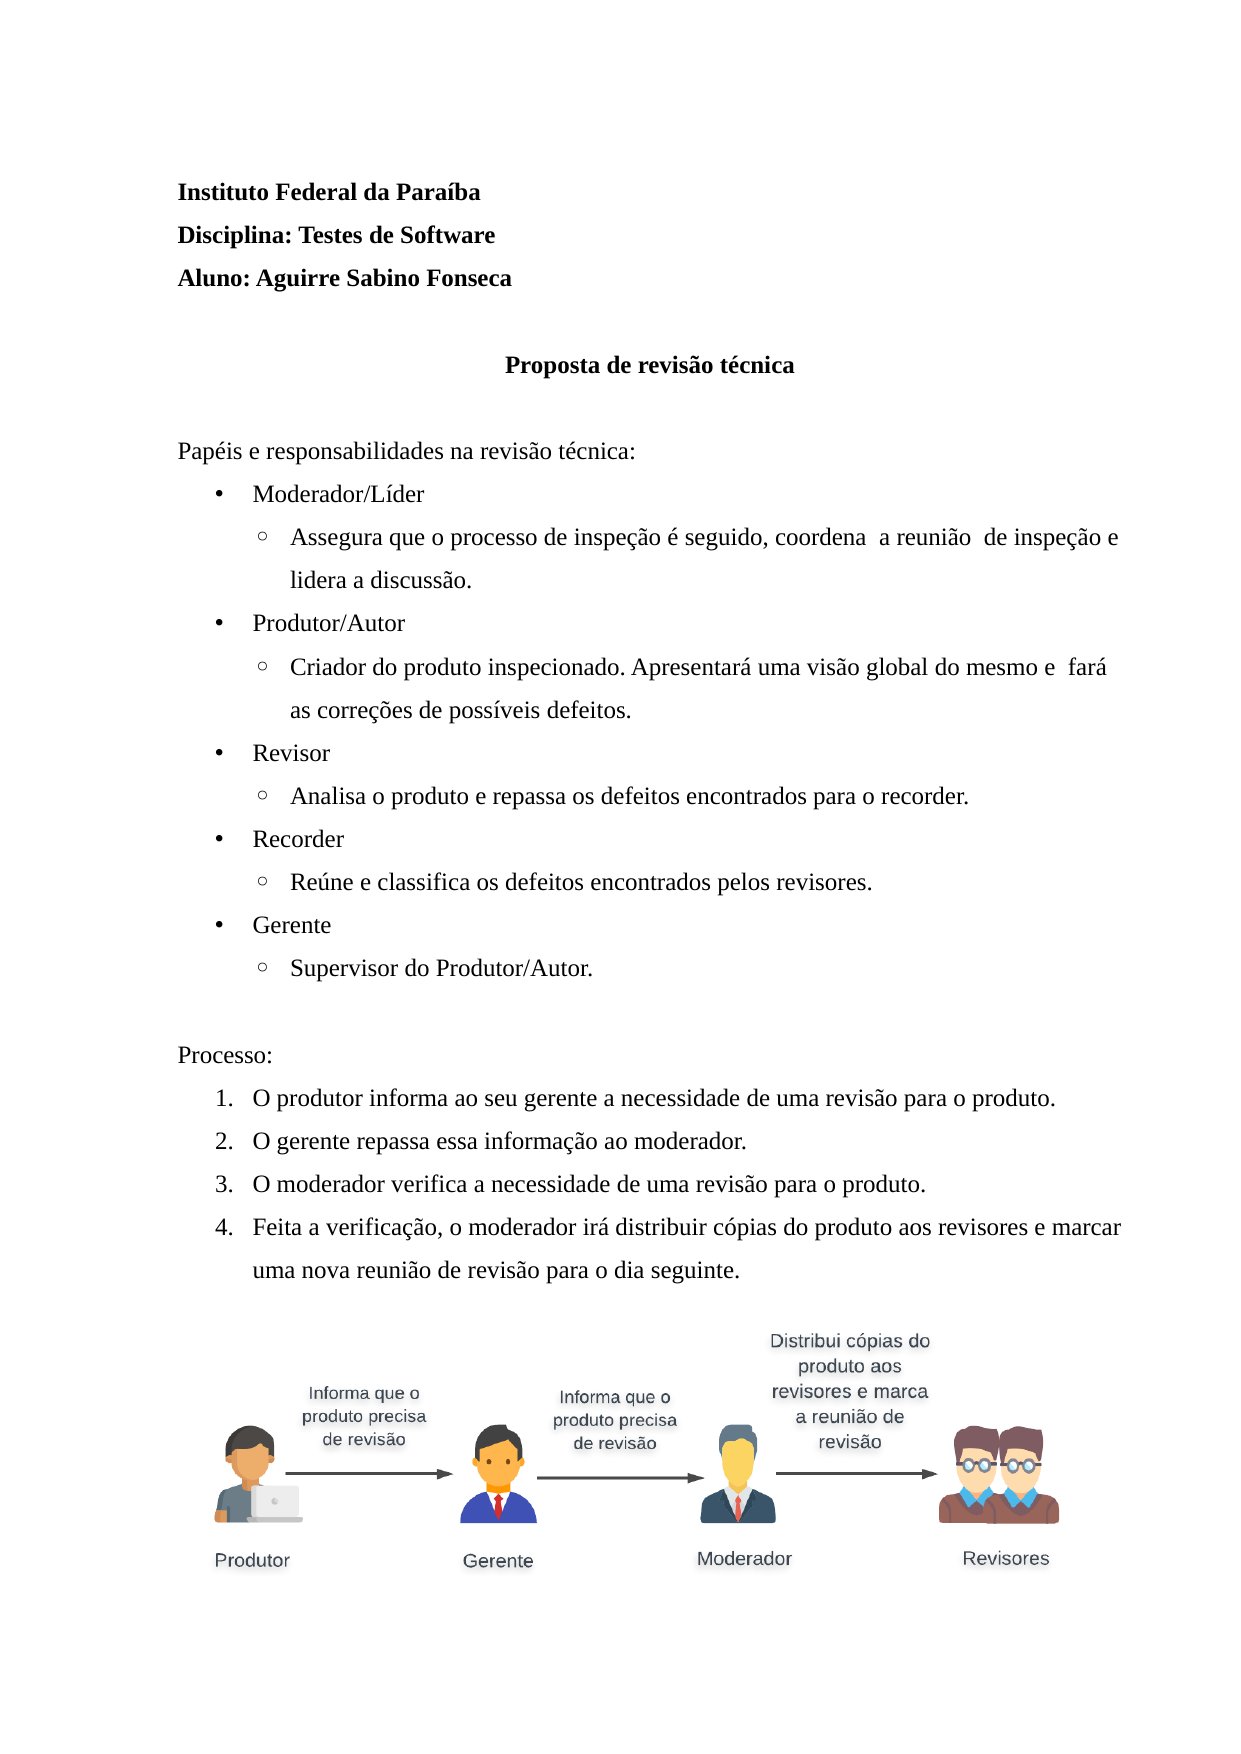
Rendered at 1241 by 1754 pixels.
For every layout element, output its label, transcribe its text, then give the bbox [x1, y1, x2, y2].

list O gerente repassa essa informação ao moderador. [215, 1126, 1122, 1155]
list Produtor/Autor [215, 608, 1122, 637]
list Feita a verificação, o moderador irá distribuir cópias do produto aos revisores e marcar uma nova reunião de revisão para o dia seguinte. [215, 1212, 1122, 1284]
list Moderador/Líder [215, 479, 1122, 508]
list O moderador verifica a necessidade de uma revisão para o produto. [215, 1169, 1122, 1198]
list Gerente [215, 910, 1122, 939]
text Disciplina: Testes de Software [177, 220, 1122, 249]
text Aluno: Aguirre Sabino Fonseca [177, 263, 1122, 292]
list Analisa o produto e repassa os defeitos encontrados para o recorder. [252, 781, 1122, 810]
list Supervisor do Produtor/Autor. [252, 953, 1122, 982]
text Papéis e responsabilidades na revisão técnica: [177, 436, 1122, 465]
list Assegura que o processo de inspeção é seguido, coordena a reunião de inspeção e lidera a discussão. [252, 522, 1122, 594]
text Instituto Federal da Paraíba [177, 177, 1122, 206]
list Criador do produto inspecionado. Apresentará uma visão global do mesmo e fará as correções de possíveis defeitos. [252, 652, 1122, 723]
list Revisor [215, 738, 1122, 767]
list O produtor informa ao seu gerente a necessidade de uma revisão para o produto. [215, 1083, 1122, 1112]
list Recorder [215, 824, 1122, 853]
text Proposta de revisão técnica [177, 350, 1122, 378]
text Processo: [177, 1040, 1122, 1068]
picture [155, 1300, 1101, 1619]
list Reúne e classifica os defeitos encontrados pelos revisores. [252, 867, 1122, 896]
